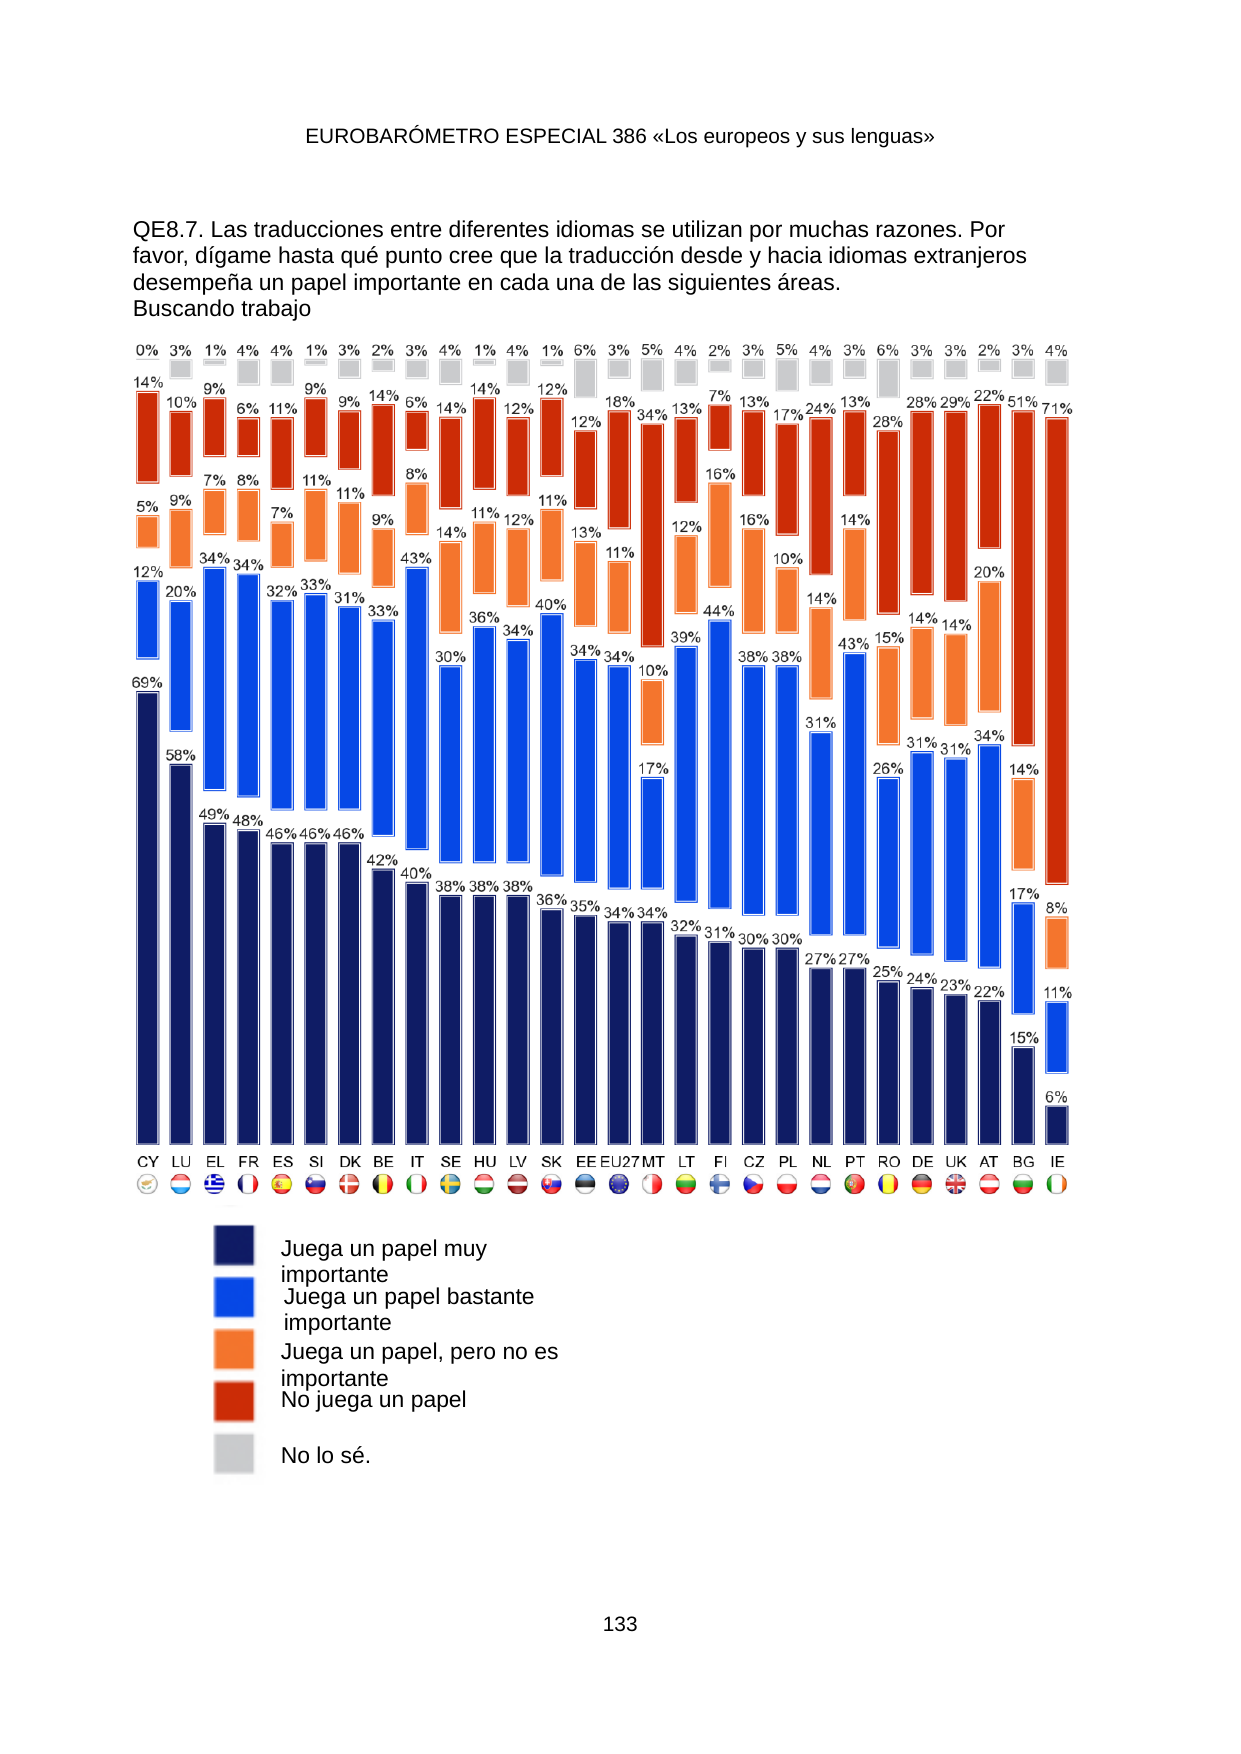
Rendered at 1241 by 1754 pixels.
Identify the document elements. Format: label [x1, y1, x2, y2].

picture [177, 1205, 266, 1489]
picture [118, 334, 1093, 1197]
